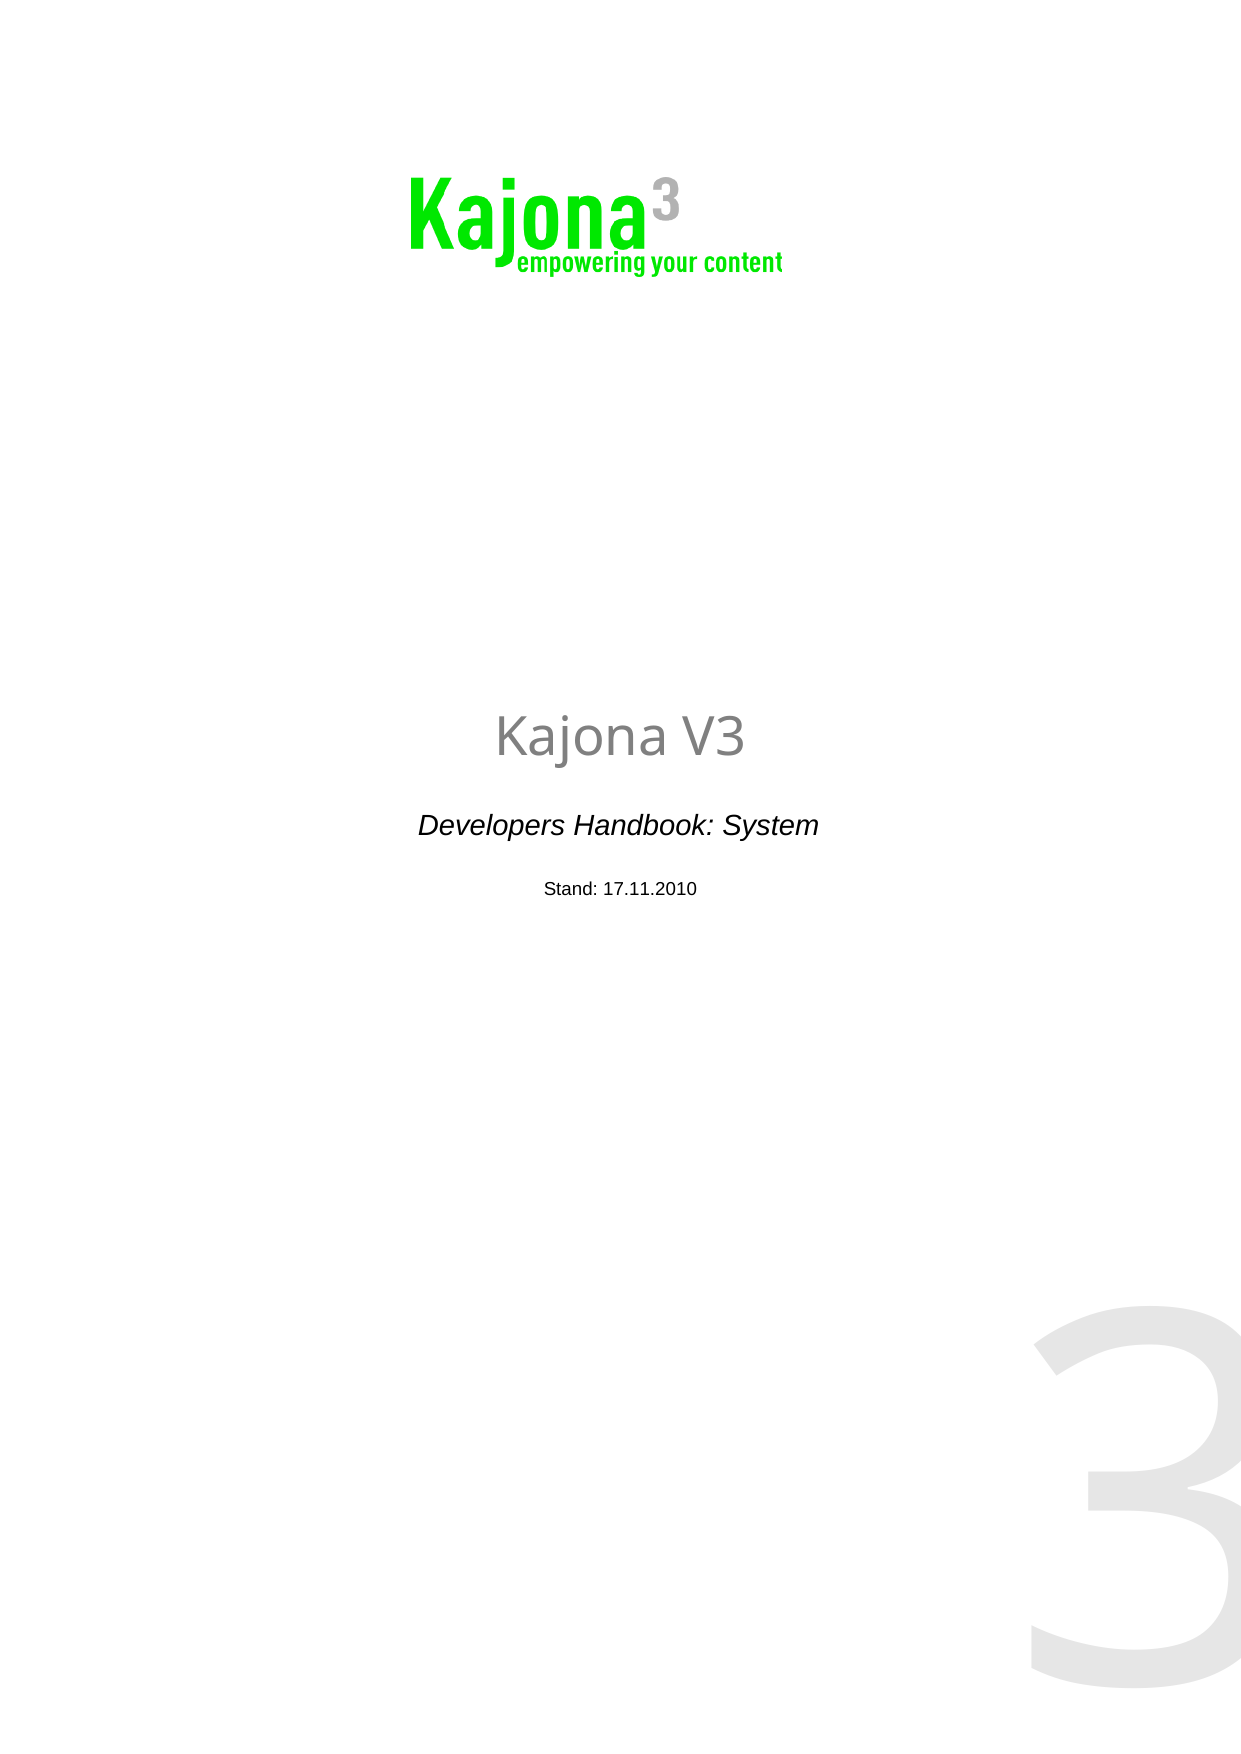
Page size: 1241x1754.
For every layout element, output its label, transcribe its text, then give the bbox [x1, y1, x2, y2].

title Kajona V3 [118, 697, 1122, 771]
picture [411, 177, 782, 277]
subtitle Stand: 17.11.2010 [118, 879, 1122, 899]
subtitle Developers Handbook: System [118, 808, 1122, 841]
